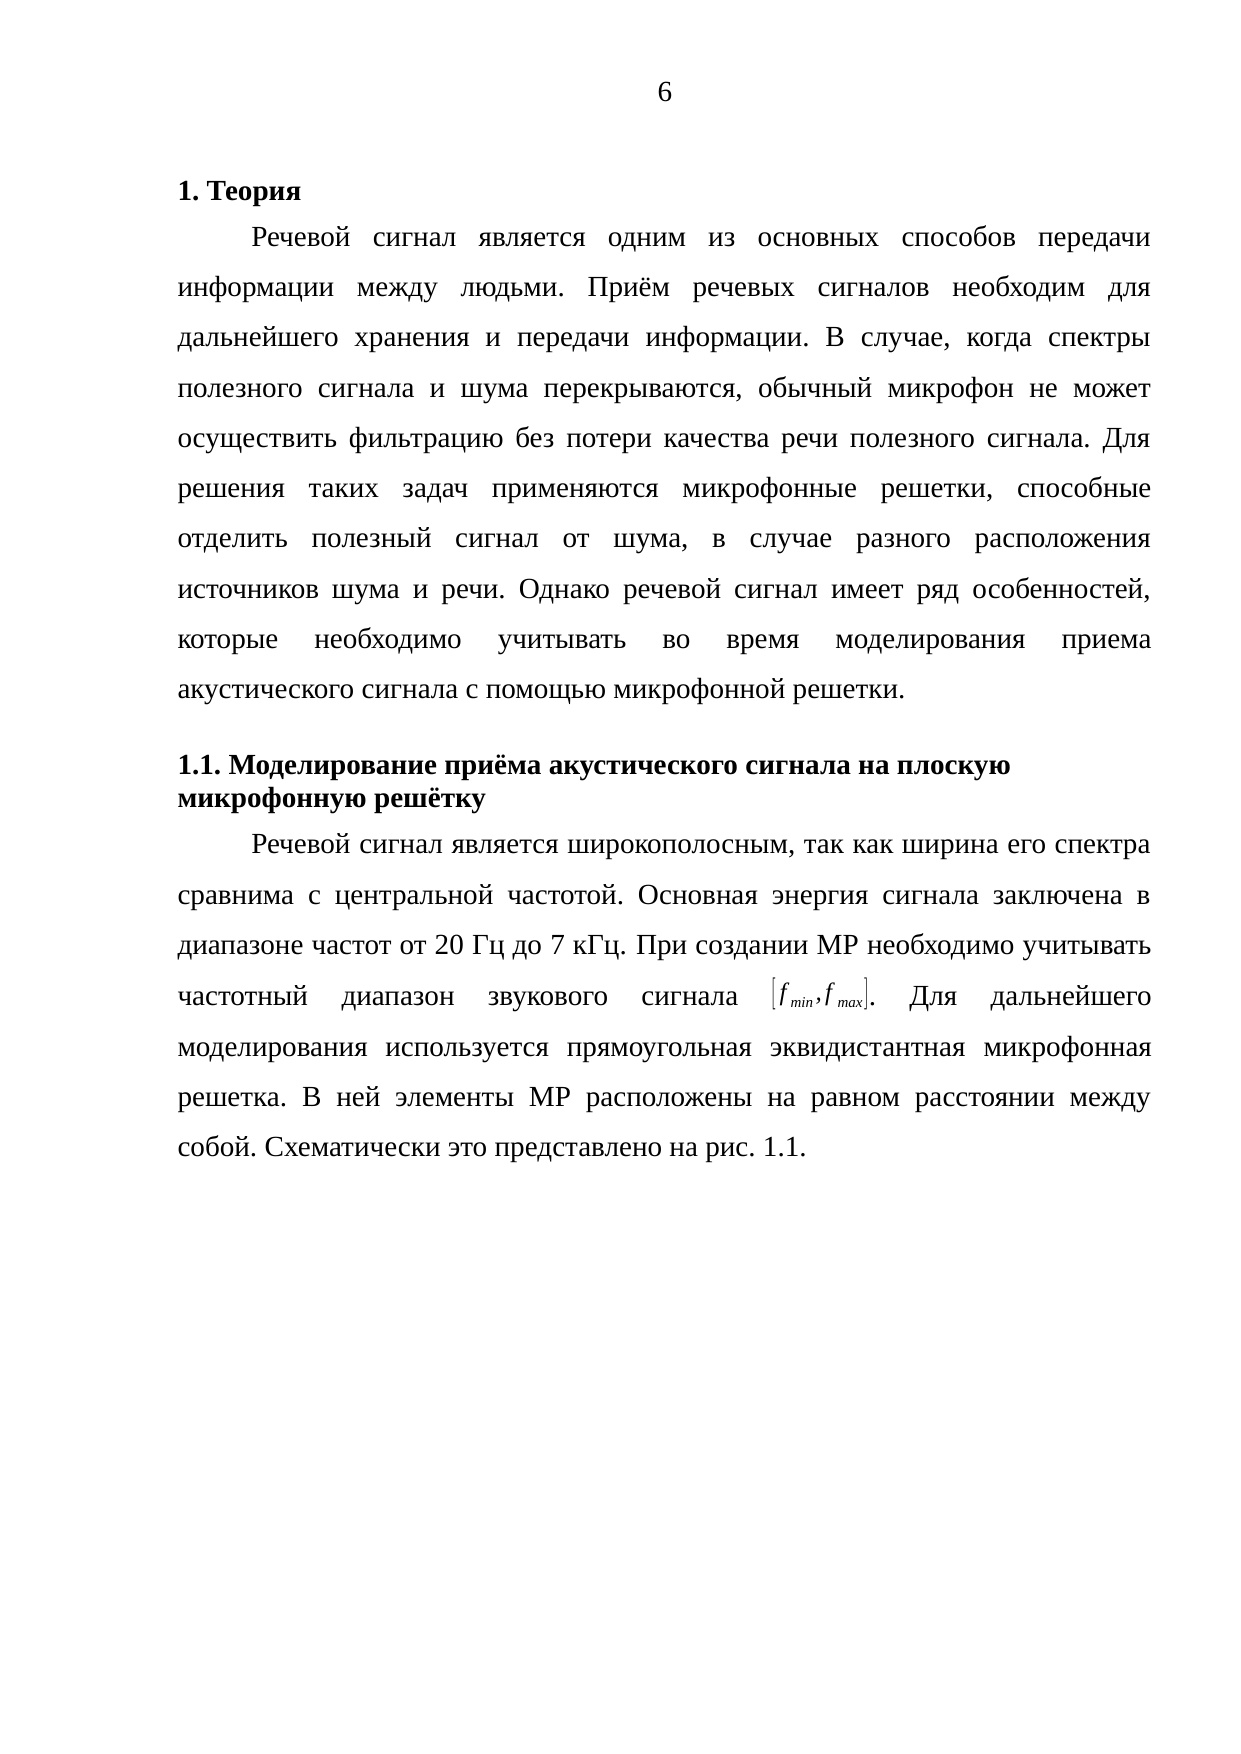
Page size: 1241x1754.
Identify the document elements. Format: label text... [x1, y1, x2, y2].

subtitle Теория [177, 173, 1152, 206]
subtitle 1.1. Моделирование приёма акустического сигнала на плоскую микрофонную решётку [177, 747, 1152, 814]
text Речевой сигнал является одним из основных способов передачи информации между людьми. Приём речевых сигналов необходим для дальнейшего хранения и передачи информации. В случае, когда спектры полезного сигнала и шума перекрываются, обычный микрофон не может осуществить фильтрацию без потери качества речи полезного сигнала. Для решения таких задач применяются микрофонные решетки, способные отделить полезный сигнал от шума, в случае разного расположения источников шума и речи. Однако речевой сигнал имеет ряд особенностей, которые необходимо учитывать во время моделирования приема акустического сигнала с помощью микрофонной решетки. [177, 219, 1152, 705]
text Речевой сигнал является широкополосным, так как ширина его спектра сравнима с центральной частотой. Основная энергия сигнала заключена в диапазоне частот от 20 Гц до 7 кГц. При создании МР необходимо учитывать частотный диапазон звукового сигнала . Для дальнейшего моделирования используется прямоугольная эквидистантная микрофонная решетка. В ней элементы МР расположены на равном расстоянии между собой. Схематически это представлено на рис. 1.1. [177, 826, 1152, 1163]
